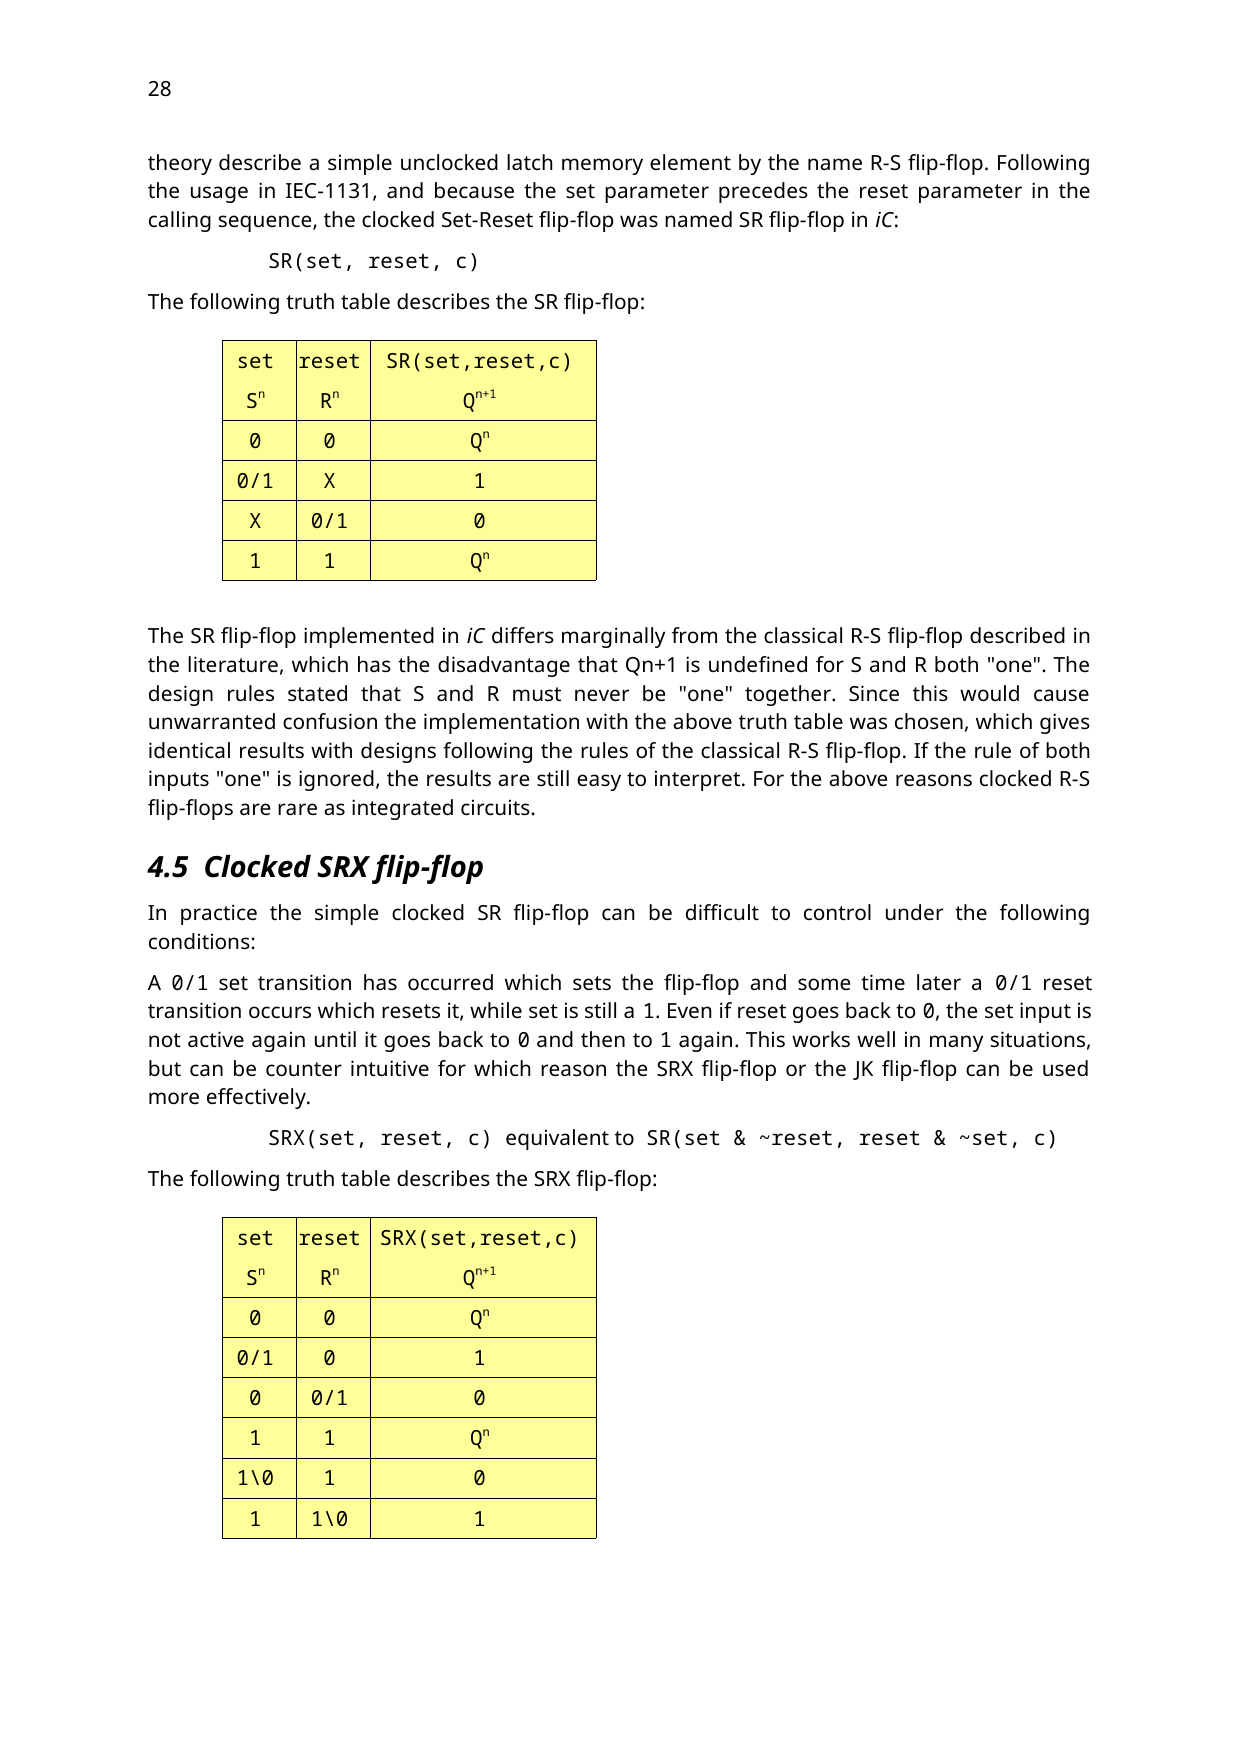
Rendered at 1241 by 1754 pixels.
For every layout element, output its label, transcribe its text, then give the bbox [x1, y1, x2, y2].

table_cell Sn [223, 1257, 296, 1297]
text The following truth table describes the SR flip-flop: [148, 287, 1092, 315]
table_cell 0 [297, 1298, 370, 1337]
table_cell Qn [371, 421, 596, 460]
text theory describe a simple unclocked latch memory element by the name R-S flip-flop. Following the usage in IEC-1131, and because the set parameter precedes the reset parameter in the calling sequence, the clocked Set-Reset flip-flop was named SR flip-flop in iC: [148, 148, 1092, 233]
table_cell 0/1 [223, 461, 296, 500]
table_cell Qn+1 [371, 1257, 596, 1297]
table_cell 0 [371, 1378, 596, 1417]
table_cell Qn+1 [371, 380, 596, 420]
table_cell 0 [223, 1378, 296, 1417]
table_header SRX(set,reset,c) [371, 1218, 596, 1257]
table_cell 1 [297, 1459, 370, 1498]
table_header reset [297, 341, 370, 380]
text The following truth table describes the SRX flip-flop: [148, 1164, 1092, 1193]
table_cell 1 [371, 1338, 596, 1377]
table_cell 1 [223, 1418, 296, 1458]
text In practice the simple clocked SR flip-flop can be difficult to control under the following conditions: [148, 898, 1092, 955]
table_cell 0 [223, 421, 296, 460]
table_cell 1 [371, 461, 596, 500]
table_cell 1 [297, 541, 370, 580]
table_cell 1 [223, 541, 296, 580]
table_cell 1 [297, 1418, 370, 1458]
table_cell 1\0 [223, 1459, 296, 1498]
table_header reset [297, 1218, 370, 1257]
table_cell Sn [223, 380, 296, 420]
text The SR flip-flop implemented in iC differs marginally from the classical R-S flip-flop described in the literature, which has the disadvantage that Qn+1 is undefined for S and R both "one". The design rules stated that S and R must never be "one" together. Since this would cause unwarranted confusion the implementation with the above truth table was chosen, which gives identical results with designs following the rules of the classical R-S flip-flop. If the rule of both inputs "one" is ignored, the results are still easy to interpret. For the above reasons clocked R-S flip-flops are rare as integrated circuits. [148, 621, 1092, 821]
table_cell Qn [371, 1418, 596, 1458]
table_cell 1 [223, 1499, 296, 1538]
table_cell 0 [371, 501, 596, 540]
text SRX(set, reset, c) equivalent to SR(set & ~reset, reset & ~set, c) [268, 1123, 1092, 1152]
table_cell 0 [223, 1298, 296, 1337]
table_cell 0/1 [223, 1338, 296, 1377]
table_cell 0 [371, 1459, 596, 1498]
table_cell 1 [371, 1499, 596, 1538]
text A 0/1 set transition has occurred which sets the flip-flop and some time later a 0/1 reset transition occurs which resets it, while set is still a 1. Even if reset goes back to 0, the set input is not active again until it goes back to 0 and then to 1 again. This works well in many situations, but can be counter intuitive for which reason the SRX flip-flop or the JK flip-flop can be used more effectively. [148, 968, 1092, 1111]
table_cell Rn [297, 380, 370, 420]
text SR(set, reset, c) [268, 246, 1092, 274]
table_cell Qn [371, 541, 596, 580]
table_cell Rn [297, 1257, 370, 1297]
table_cell Qn [371, 1298, 596, 1337]
table_cell 0/1 [297, 501, 370, 540]
table_cell 1\0 [297, 1499, 370, 1538]
table_cell 0/1 [297, 1378, 370, 1417]
table_header SR(set,reset,c) [371, 341, 596, 380]
table_header set [223, 341, 296, 380]
table_cell X [223, 501, 296, 540]
subtitle Clocked SRX flip-flop [148, 846, 1092, 886]
table_header set [223, 1218, 296, 1257]
table_cell 0 [297, 421, 370, 460]
table_cell 0 [297, 1338, 370, 1377]
table_cell X [297, 461, 370, 500]
